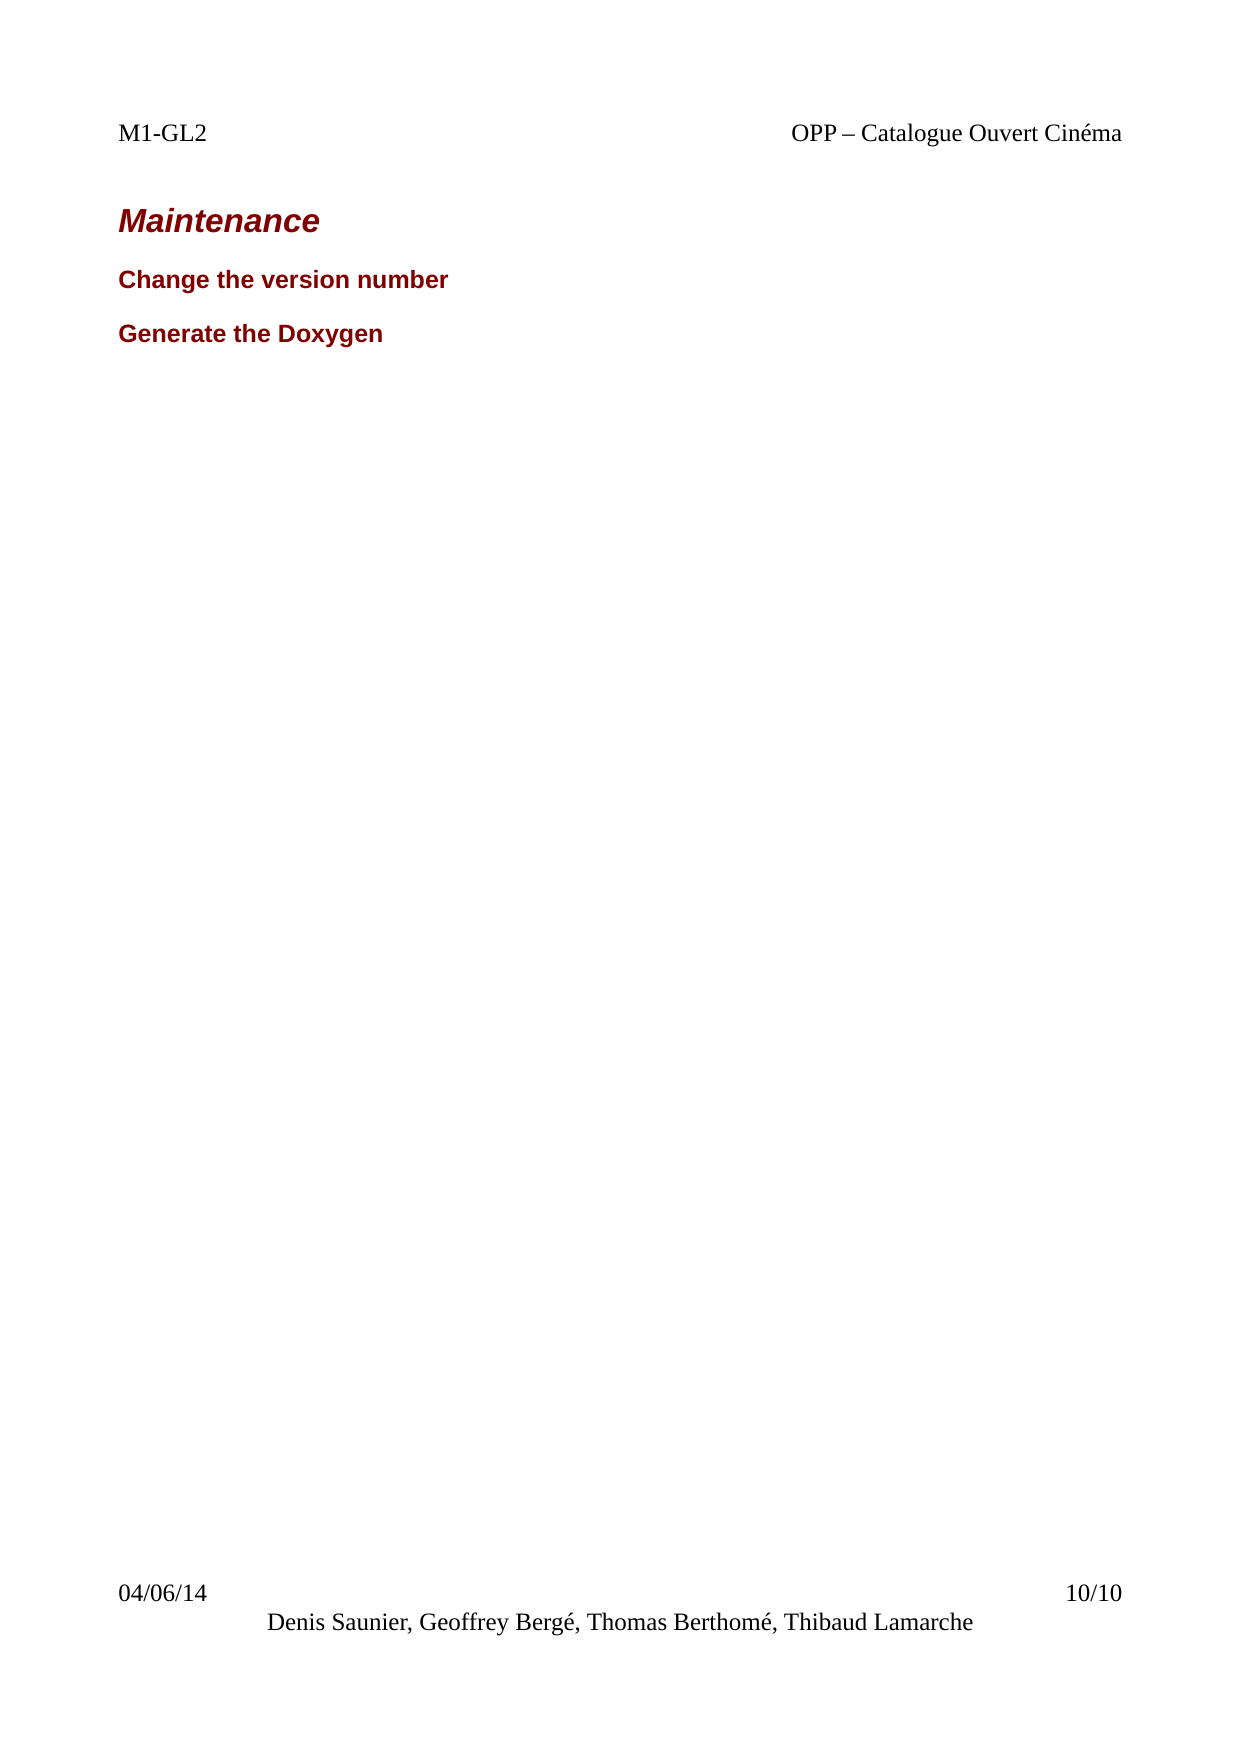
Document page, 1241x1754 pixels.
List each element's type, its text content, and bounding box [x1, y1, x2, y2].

subtitle Generate the Doxygen [118, 318, 1122, 347]
subtitle Maintenance [118, 201, 1122, 240]
subtitle Change the version number [118, 265, 1122, 293]
